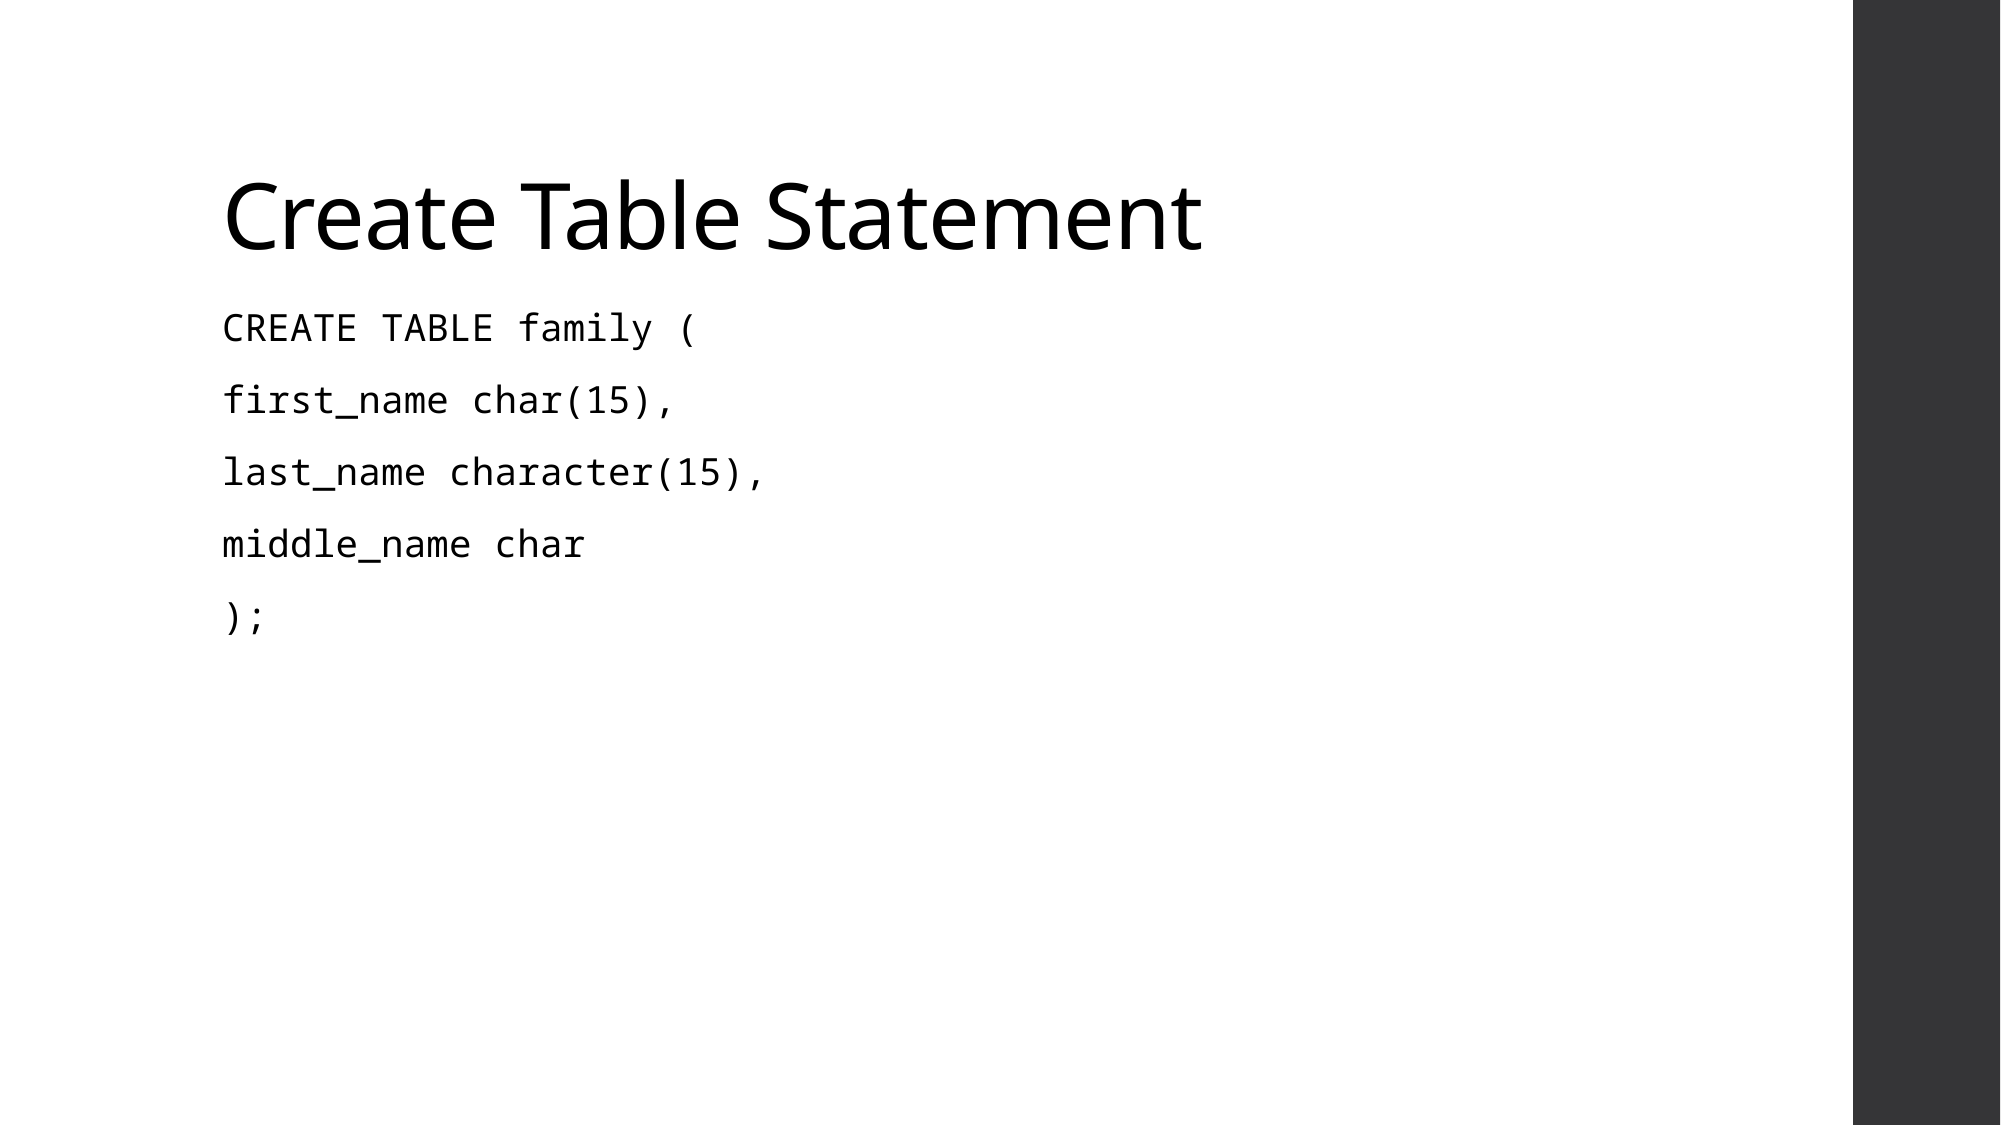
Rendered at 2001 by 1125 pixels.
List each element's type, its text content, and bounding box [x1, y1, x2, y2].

list CREATE TABLE family ( first_name char(15), last_name character(15), middle_name char ); [206, 299, 1617, 1014]
title Create Table Statement [206, 60, 1797, 278]
